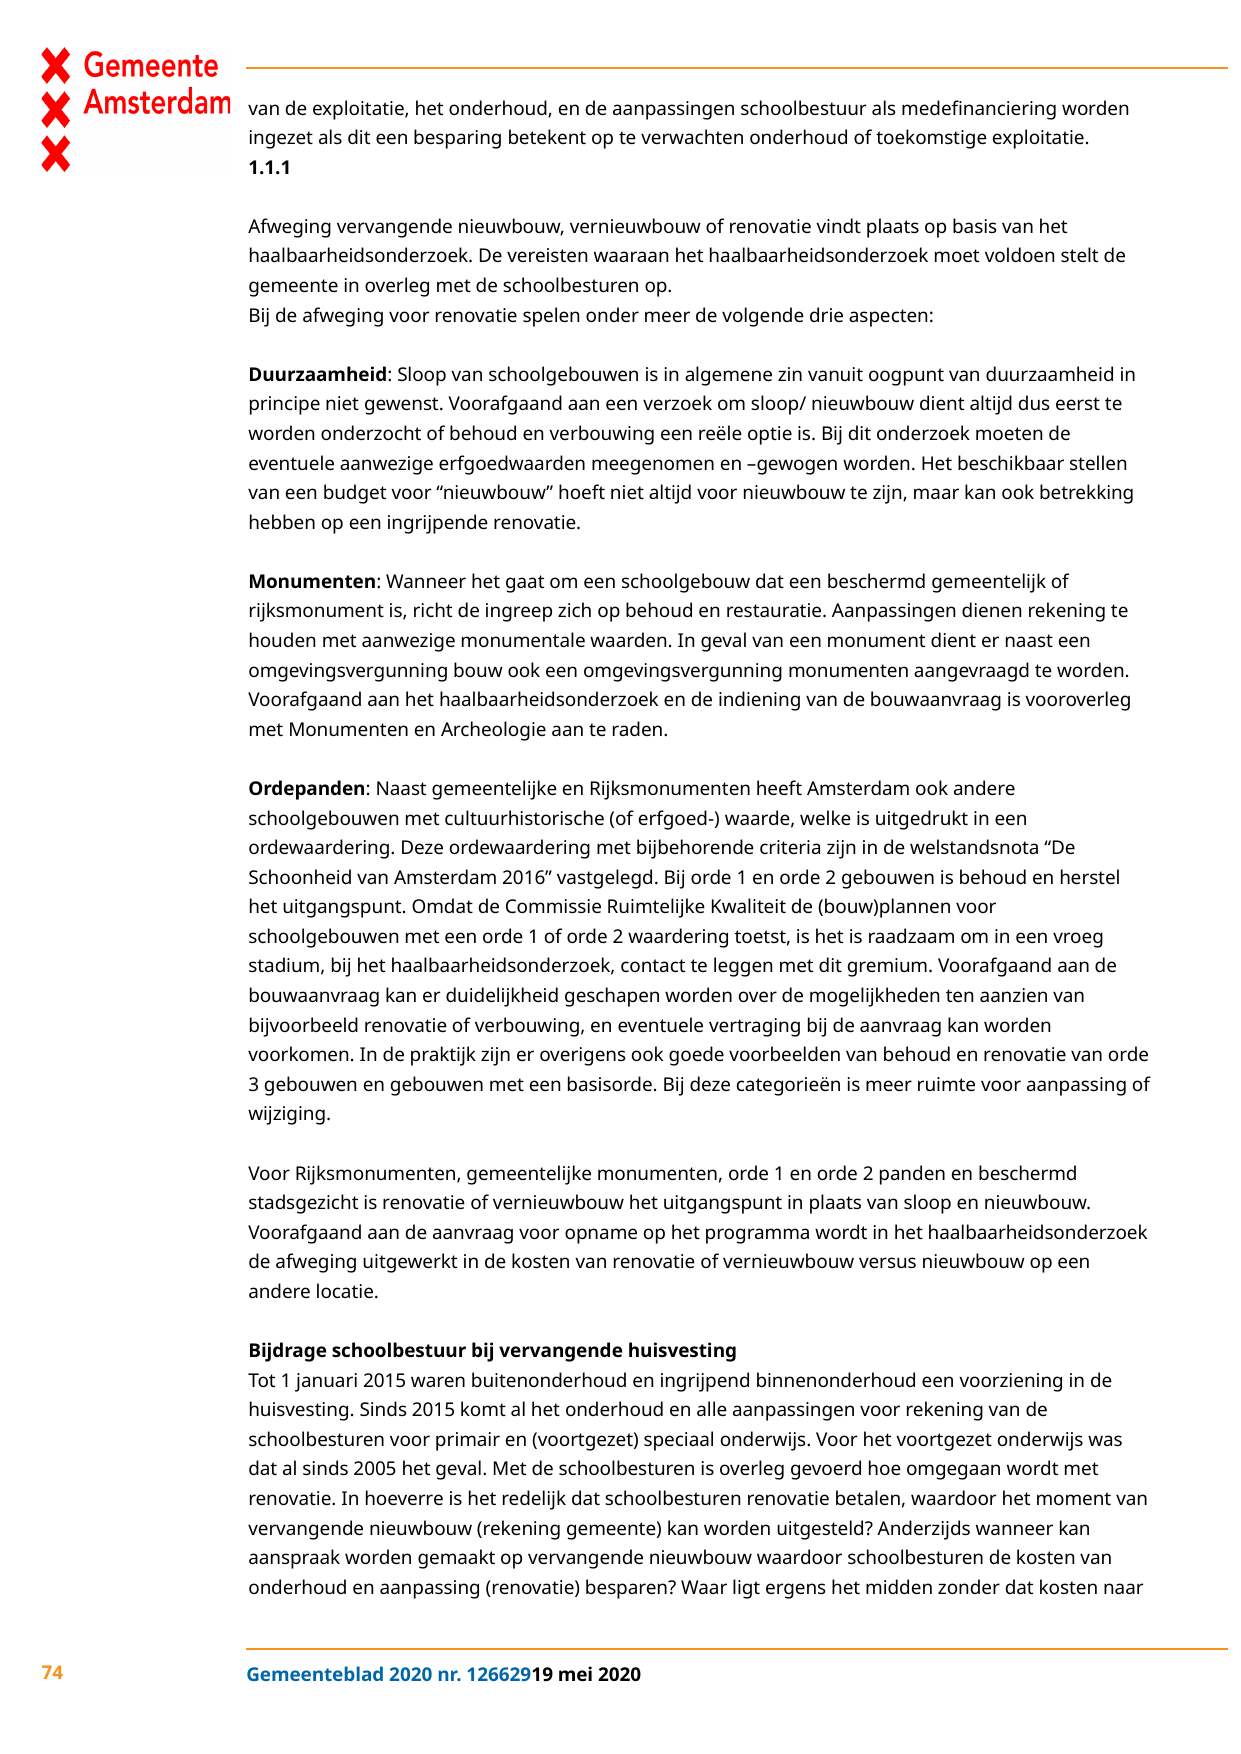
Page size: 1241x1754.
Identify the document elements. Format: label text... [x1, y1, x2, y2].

text Afweging vervangende nieuwbouw, vernieuwbouw of renovatie vindt plaats op basis van het haalbaarheidsonderzoek. De vereisten waaraan het haalbaarheidsonderzoek moet voldoen stelt de gemeente in overleg met de schoolbesturen op. [248, 213, 1152, 298]
picture [41, 47, 231, 172]
text Ordepanden: Naast gemeentelijke en Rijksmonumenten heeft Amsterdam ook andere schoolgebouwen met cultuurhistorische (of erfgoed-) waarde, welke is uitgedrukt in een ordewaardering. Deze ordewaardering met bijbehorende criteria zijn in de welstandsnota “De Schoonheid van Amsterdam 2016” vastgelegd. Bij orde 1 en orde 2 gebouwen is behoud en herstel het uitgangspunt. Omdat de Commissie Ruimtelijke Kwaliteit de (bouw)plannen voor schoolgebouwen met een orde 1 of orde 2 waardering toetst, is het is raadzaam om in een vroeg stadium, bij het haalbaarheidsonderzoek, contact te leggen met dit gremium. Voorafgaand aan de bouwaanvraag kan er duidelijkheid geschapen worden over de mogelijkheden ten aanzien van bijvoorbeeld renovatie of verbouwing, en eventuele vertraging bij de aanvraag kan worden voorkomen. In de praktijk zijn er overigens ook goede voorbeelden van behoud en renovatie van orde 3 gebouwen en gebouwen met een basisorde. Bij deze categorieën is meer ruimte voor aanpassing of wijziging. [248, 775, 1152, 1126]
text Bij de afweging voor renovatie spelen onder meer de volgende drie aspecten: [248, 302, 1152, 328]
text Monumenten: Wanneer het gaat om een schoolgebouw dat een beschermd gemeentelijk of rijksmonument is, richt de ingreep zich op behoud en restauratie. Aanpassingen dienen rekening te houden met aanwezige monumentale waarden. In geval van een monument dient er naast een omgevingsvergunning bouw ook een omgevingsvergunning monumenten aangevraagd te worden. Voorafgaand aan het haalbaarheidsonderzoek en de indiening van de bouwaanvraag is vooroverleg met Monumenten en Archeologie aan te raden. [248, 568, 1152, 742]
text Voor Rijksmonumenten, gemeentelijke monumenten, orde 1 en orde 2 panden en beschermd stadsgezicht is renovatie of vernieuwbouw het uitgangspunt in plaats van sloop en nieuwbouw. Voorafgaand aan de aanvraag voor opname op het programma wordt in het haalbaarheidsonderzoek de afweging uitgewerkt in de kosten van renovatie of vernieuwbouw versus nieuwbouw op een andere locatie. [248, 1160, 1152, 1304]
text van de exploitatie, het onderhoud, en de aanpassingen schoolbestuur als medefinanciering worden ingezet als dit een besparing betekent op te verwachten onderhoud of toekomstige exploitatie. [248, 95, 1152, 150]
text Bijdrage schoolbestuur bij vervangende huisvesting [248, 1337, 1152, 1363]
text Tot 1 januari 2015 waren buitenonderhoud en ingrijpend binnenonderhoud een voorziening in de huisvesting. Sinds 2015 komt al het onderhoud en alle aanpassingen voor rekening van de schoolbesturen voor primair en (voortgezet) speciaal onderwijs. Voor het voortgezet onderwijs was dat al sinds 2005 het geval. Met de schoolbesturen is overleg gevoerd hoe omgegaan wordt met renovatie. In hoeverre is het redelijk dat schoolbesturen renovatie betalen, waardoor het moment van vervangende nieuwbouw (rekening gemeente) kan worden uitgesteld? Anderzijds wanneer kan aanspraak worden gemaakt op vervangende nieuwbouw waardoor schoolbesturen de kosten van onderhoud en aanpassing (renovatie) besparen? Waar ligt ergens het midden zonder dat kosten naar [248, 1367, 1152, 1600]
text Duurzaamheid: Sloop van schoolgebouwen is in algemene zin vanuit oogpunt van duurzaamheid in principe niet gewenst. Voorafgaand aan een verzoek om sloop/ nieuwbouw dient altijd dus eerst te worden onderzocht of behoud en verbouwing een reële optie is. Bij dit onderzoek moeten de eventuele aanwezige erfgoedwaarden meegenomen en –gewogen worden. Het beschikbaar stellen van een budget voor “nieuwbouw” hoeft niet altijd voor nieuwbouw te zijn, maar kan ook betrekking hebben op een ingrijpende renovatie. [248, 361, 1152, 535]
text 1.1.1 [248, 154, 1152, 180]
